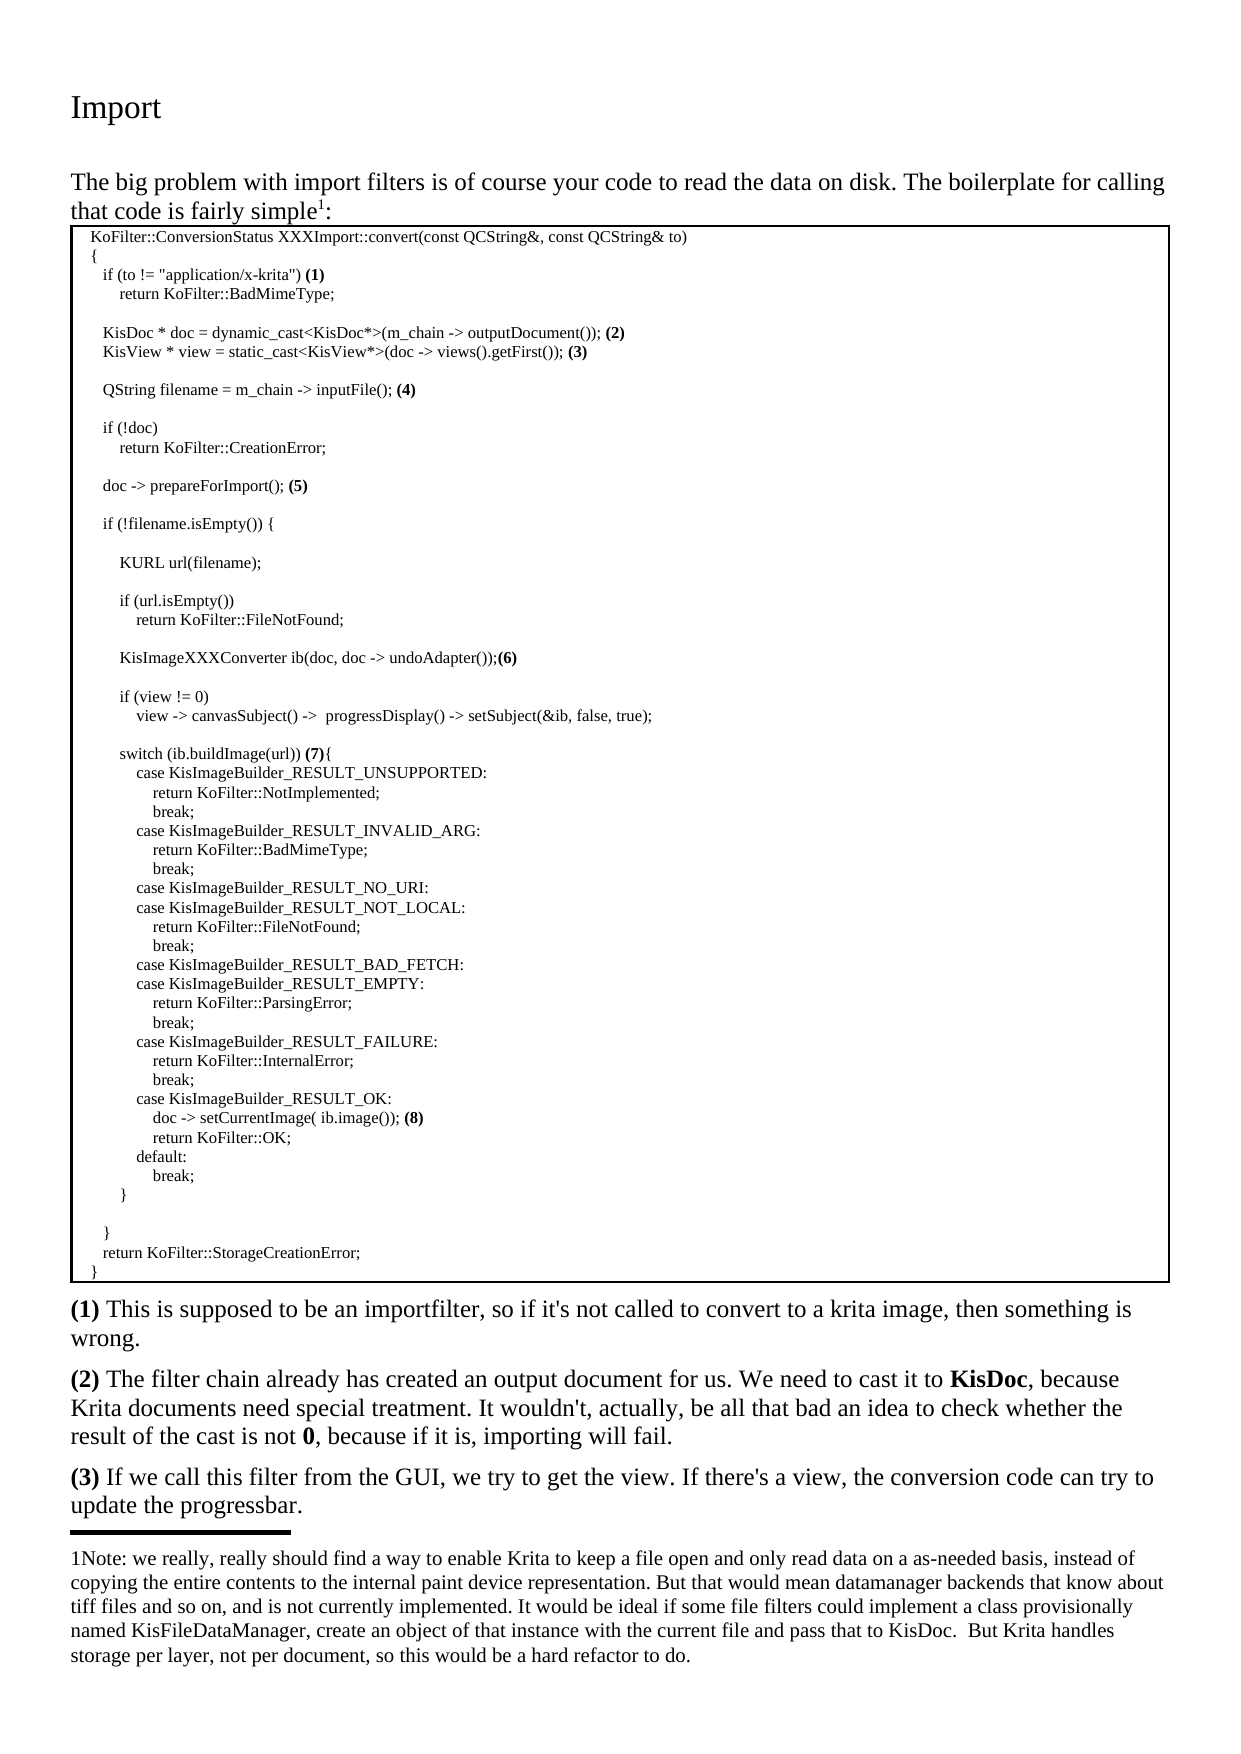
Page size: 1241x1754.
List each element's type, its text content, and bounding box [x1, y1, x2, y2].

text return KoFilter::OK; [73, 1125, 1168, 1144]
text break; [73, 1068, 1168, 1087]
text default: [73, 1144, 1168, 1164]
text { [73, 244, 1168, 263]
text case KisImageBuilder_RESULT_NOT_LOCAL: [73, 895, 1168, 914]
text case KisImageBuilder_RESULT_BAD_FETCH: [73, 953, 1168, 972]
text if (!doc) [73, 416, 1168, 435]
text case KisImageBuilder_RESULT_FAILURE: [73, 1029, 1168, 1049]
text break; [73, 934, 1168, 953]
text return KoFilter::NotImplemented; [73, 780, 1168, 799]
text break; [73, 1164, 1168, 1183]
text if (to != "application/x-krita") (1) [73, 263, 1168, 282]
text (2) The filter chain already has created an output document for us. We need to cast it to KisDoc, because Krita documents need special treatment. It wouldn't, actually, be all that bad an idea to check whether the result of the cast is not 0, because if it is, importing will fail. [70, 1364, 1170, 1450]
text return KoFilter::BadMimeType; [73, 282, 1168, 303]
text KoFilter::ConversionStatus XXXImport::convert(const QCString&, const QCString& to) [73, 227, 1168, 244]
text (1) This is supposed to be an importfilter, so if it's not called to convert to a krita image, then something is wrong. [70, 1294, 1170, 1352]
text KisImageXXXConverter ib(doc, doc -> undoAdapter());(6) [73, 646, 1168, 667]
text } [73, 1221, 1168, 1240]
text } [73, 1259, 1168, 1281]
text case KisImageBuilder_RESULT_NO_URI: [73, 876, 1168, 895]
text return KoFilter::FileNotFound; [73, 914, 1168, 934]
text case KisImageBuilder_RESULT_OK: [73, 1087, 1168, 1106]
text view -> canvasSubject() -> progressDisplay() -> setSubject(&ib, false, true); [73, 704, 1168, 725]
text return KoFilter::CreationError; [73, 435, 1168, 457]
text case KisImageBuilder_RESULT_UNSUPPORTED: [73, 761, 1168, 780]
text switch (ib.buildImage(url)) (7){ [73, 742, 1168, 761]
text break; [73, 799, 1168, 819]
text } [73, 1183, 1168, 1204]
text return KoFilter::ParsingError; [73, 991, 1168, 1010]
text return KoFilter::BadMimeType; [73, 838, 1168, 857]
text if (view != 0) [73, 684, 1168, 704]
text break; [73, 857, 1168, 876]
text KisView * view = static_cast<KisView*>(doc -> views().getFirst()); (3) [73, 339, 1168, 361]
text return KoFilter::InternalError; [73, 1049, 1168, 1068]
text KisDoc * doc = dynamic_cast<KisDoc*>(m_chain -> outputDocument()); (2) [73, 320, 1168, 339]
text case KisImageBuilder_RESULT_EMPTY: [73, 972, 1168, 991]
subtitle 8.1.Import [70, 87, 1170, 126]
text break; [73, 1010, 1168, 1029]
text doc -> prepareForImport(); (5) [73, 474, 1168, 495]
text Note: we really, really should find a way to enable Krita to keep a file open and only read data on a as-needed basis, instead of copying the entire contents to the internal paint device representation. But that would mean datamanager backends that know about tiff files and so on, and is not currently implemented. It would be ideal if some file filters could implement a class provisionally named KisFileDataManager, create an object of that instance with the current file and pass that to KisDoc. But Krita handles storage per layer, not per document, so this would be a hard refactor to do. [70, 1546, 1170, 1667]
text KURL url(filename); [73, 550, 1168, 572]
text QString filename = m_chain -> inputFile(); (4) [73, 378, 1168, 399]
text doc -> setCurrentImage( ib.image()); (8) [73, 1106, 1168, 1125]
text case KisImageBuilder_RESULT_INVALID_ARG: [73, 819, 1168, 838]
text if (!filename.isEmpty()) { [73, 512, 1168, 533]
text (3) If we call this filter from the GUI, we try to get the view. If there's a view, the conversion code can try to update the progressbar. [70, 1462, 1170, 1519]
text return KoFilter::FileNotFound; [73, 608, 1168, 629]
text return KoFilter::StorageCreationError; [73, 1240, 1168, 1259]
text The big problem with import filters is of course your code to read the data on disk. The boilerplate for calling that code is fairly simple: [70, 167, 1170, 224]
text if (url.isEmpty()) [73, 589, 1168, 608]
